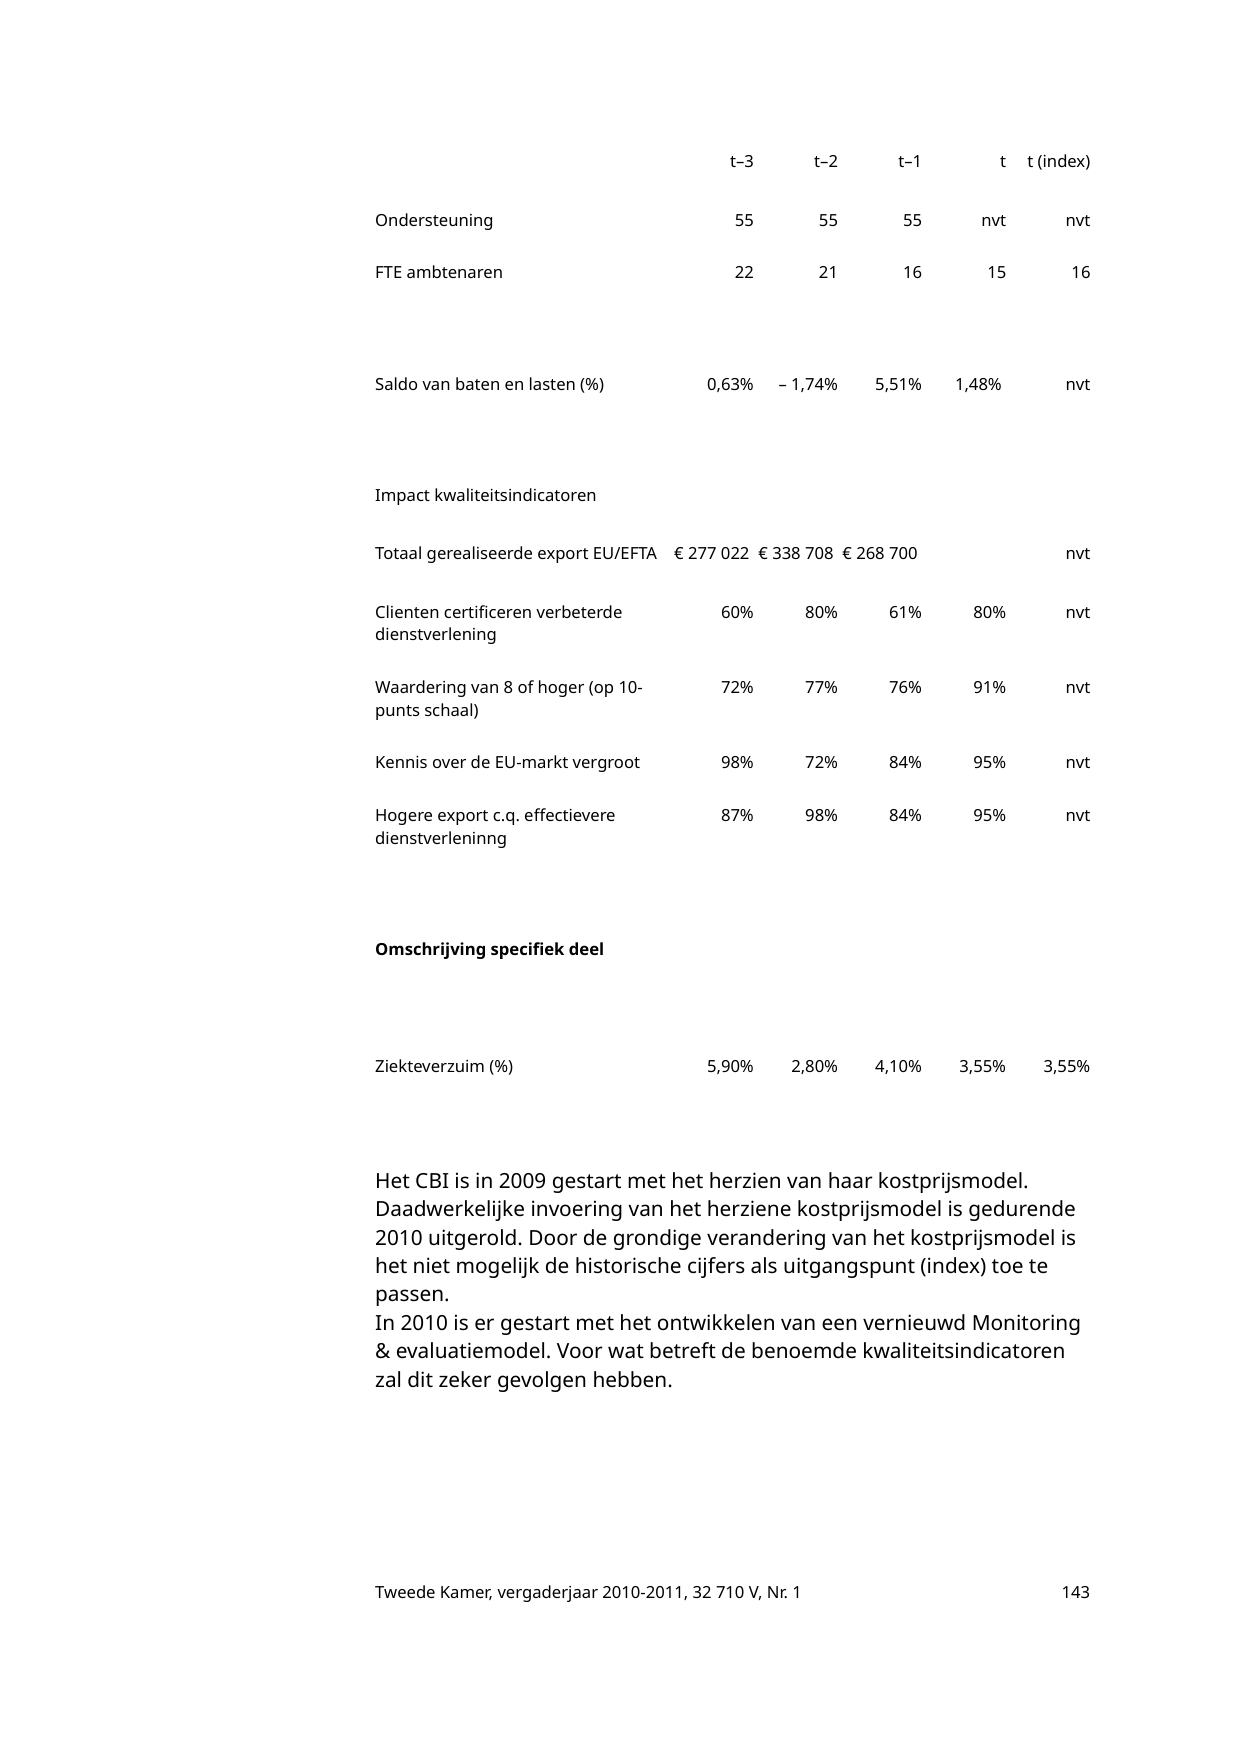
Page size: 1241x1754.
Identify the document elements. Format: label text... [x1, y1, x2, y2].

table_cell 1,48% [922, 372, 1006, 425]
table_cell 55 [838, 209, 922, 261]
table_cell 98% [754, 804, 838, 879]
table_cell nvt [1006, 676, 1090, 751]
table_cell nvt [1006, 372, 1090, 425]
table_cell 98% [669, 751, 753, 804]
table_cell € 268 700 [838, 542, 922, 600]
table_cell nvt [1006, 209, 1090, 261]
table_cell 15 [922, 261, 1006, 314]
table_cell 5,51% [838, 372, 922, 425]
table_cell FTE ambtenaren [375, 261, 669, 314]
table_cell 55 [669, 209, 753, 261]
table_cell 61% [838, 600, 922, 676]
table_cell 72% [754, 751, 838, 804]
table_cell Impact kwaliteitsindicatoren [375, 484, 669, 542]
table_cell [1006, 484, 1090, 542]
table_cell [1006, 425, 1090, 483]
table_cell nvt [1006, 804, 1090, 879]
table_cell [375, 879, 669, 938]
table_cell [754, 938, 838, 996]
table_cell Hogere export c.q. effectievere dienstverleninng [375, 804, 669, 879]
table_cell 95% [922, 804, 1006, 879]
table_header t [922, 150, 1006, 208]
table_cell 77% [754, 676, 838, 751]
table_cell [838, 314, 922, 372]
table_header t–1 [838, 150, 922, 208]
table_cell [1006, 996, 1090, 1054]
table_cell 3,55% [1006, 1055, 1090, 1107]
table_cell [838, 938, 922, 996]
table_cell [838, 425, 922, 483]
text In 2010 is er gestart met het ontwikkelen van een vernieuwd Monitoring & evaluatiemodel. Voor wat betreft de benoemde kwaliteitsindicatoren zal dit zeker gevolgen hebben. [375, 1308, 1090, 1393]
table_cell [669, 879, 753, 938]
table_cell [754, 425, 838, 483]
table_cell – 1,74% [754, 372, 838, 425]
table_cell 84% [838, 804, 922, 879]
table_cell [754, 879, 838, 938]
table_cell [375, 996, 669, 1054]
table_cell nvt [1006, 751, 1090, 804]
table_cell [754, 314, 838, 372]
table_cell [669, 484, 753, 542]
table_cell 95% [922, 751, 1006, 804]
table_cell [922, 542, 1006, 600]
table_cell [669, 938, 753, 996]
table_cell 80% [922, 600, 1006, 676]
table_cell 84% [838, 751, 922, 804]
table_cell 2,80% [754, 1055, 838, 1107]
table_cell € 338 708 [754, 542, 838, 600]
table_cell Omschrijving specifiek deel [375, 938, 669, 996]
table_cell 72% [669, 676, 753, 751]
table_cell Ziekteverzuim (%) [375, 1055, 669, 1107]
table_cell € 277 022 [669, 542, 753, 600]
table_header t (index) [1006, 150, 1090, 208]
table_cell 91% [922, 676, 1006, 751]
table_cell [922, 425, 1006, 483]
table_cell [838, 879, 922, 938]
table_cell 16 [838, 261, 922, 314]
table_cell [375, 314, 669, 372]
table_cell [838, 484, 922, 542]
table_cell [375, 425, 669, 483]
table_cell [1006, 879, 1090, 938]
table_cell 80% [754, 600, 838, 676]
table_header t–3 [669, 150, 753, 208]
table_cell nvt [1006, 600, 1090, 676]
table_cell [754, 484, 838, 542]
table_cell Totaal gerealiseerde export EU/EFTA [375, 542, 669, 600]
table_cell Kennis over de EU-markt vergroot [375, 751, 669, 804]
table_cell [669, 314, 753, 372]
table_cell 3,55% [922, 1055, 1006, 1107]
table_cell [669, 425, 753, 483]
table_cell Clienten certificeren verbeterde dienstverlening [375, 600, 669, 676]
table_header [375, 150, 669, 208]
table_cell [838, 996, 922, 1054]
table_header t–2 [754, 150, 838, 208]
table_cell 16 [1006, 261, 1090, 314]
table_cell 0,63% [669, 372, 753, 425]
table_cell [1006, 938, 1090, 996]
table_cell 22 [669, 261, 753, 314]
table_cell [922, 314, 1006, 372]
table_cell [922, 484, 1006, 542]
table_cell [1006, 314, 1090, 372]
table_cell [922, 938, 1006, 996]
table_cell Waardering van 8 of hoger (op 10-punts schaal) [375, 676, 669, 751]
table_cell nvt [1006, 542, 1090, 600]
table_cell [922, 996, 1006, 1054]
table_cell 55 [754, 209, 838, 261]
table_cell 60% [669, 600, 753, 676]
table_cell [922, 879, 1006, 938]
table_cell 5,90% [669, 1055, 753, 1107]
table_cell 87% [669, 804, 753, 879]
table_cell [754, 996, 838, 1054]
table_cell Saldo van baten en lasten (%) [375, 372, 669, 425]
text Het CBI is in 2009 gestart met het herzien van haar kostprijsmodel. Daadwerkelijke invoering van het herziene kostprijsmodel is gedurende 2010 uitgerold. Door de grondige verandering van het kostprijsmodel is het niet mogelijk de historische cijfers als uitgangspunt (index) toe te passen. [375, 1166, 1090, 1308]
table_cell 76% [838, 676, 922, 751]
table_cell Ondersteuning [375, 209, 669, 261]
table_cell [669, 996, 753, 1054]
table_cell 4,10% [838, 1055, 922, 1107]
table_cell 21 [754, 261, 838, 314]
table_cell nvt [922, 209, 1006, 261]
